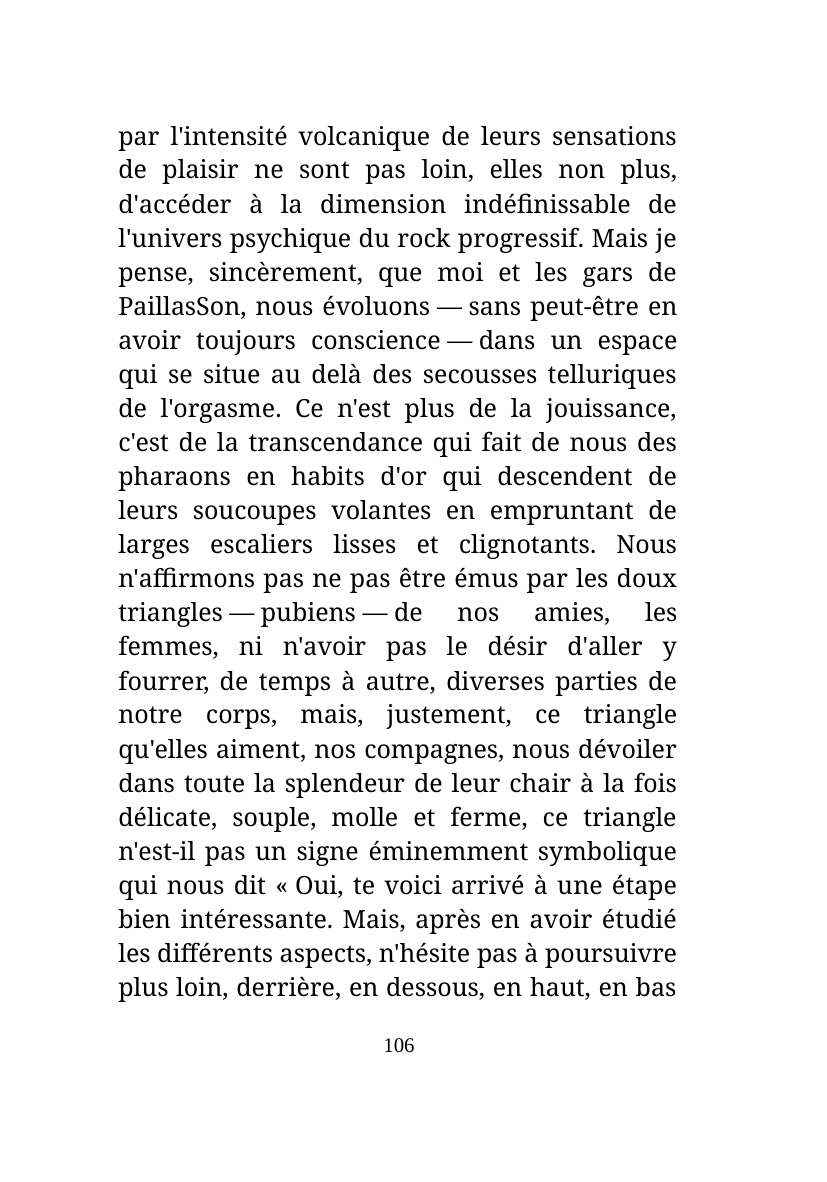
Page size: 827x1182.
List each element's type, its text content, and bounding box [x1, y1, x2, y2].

text par l'intensité volcanique de leurs sensations de plaisir ne sont pas loin, elles non plus, d'accéder à la dimension indéfinissable de l'univers psychique du rock progressif. Mais je pense, sincèrement, que moi et les gars de PaillasSon, nous évoluons ― sans peut‑être en avoir toujours conscience ― dans un espace qui se situe au delà des secousses telluriques de l'orgasme. Ce n'est plus de la jouissance, c'est de la transcendance qui fait de nous des pharaons en habits d'or qui descendent de leurs soucoupes volantes en empruntant de larges escaliers lisses et clignotants. Nous n'affirmons pas ne pas être émus par les doux triangles ― pubiens ― de nos amies, les femmes, ni n'avoir pas le désir d'aller y fourrer, de temps à autre, diverses parties de notre corps, mais, justement, ce triangle qu'elles aiment, nos compagnes, nous dévoiler dans toute la splendeur de leur chair à la fois délicate, souple, molle et ferme, ce triangle n'est‑il pas un signe éminemment symbolique qui nous dit « Oui, te voici arrivé à une étape bien intéressante. Mais, après en avoir étudié les différents aspects, n'hésite pas à poursuivre plus loin, derrière, en dessous, en haut, en bas [118, 118, 677, 1004]
